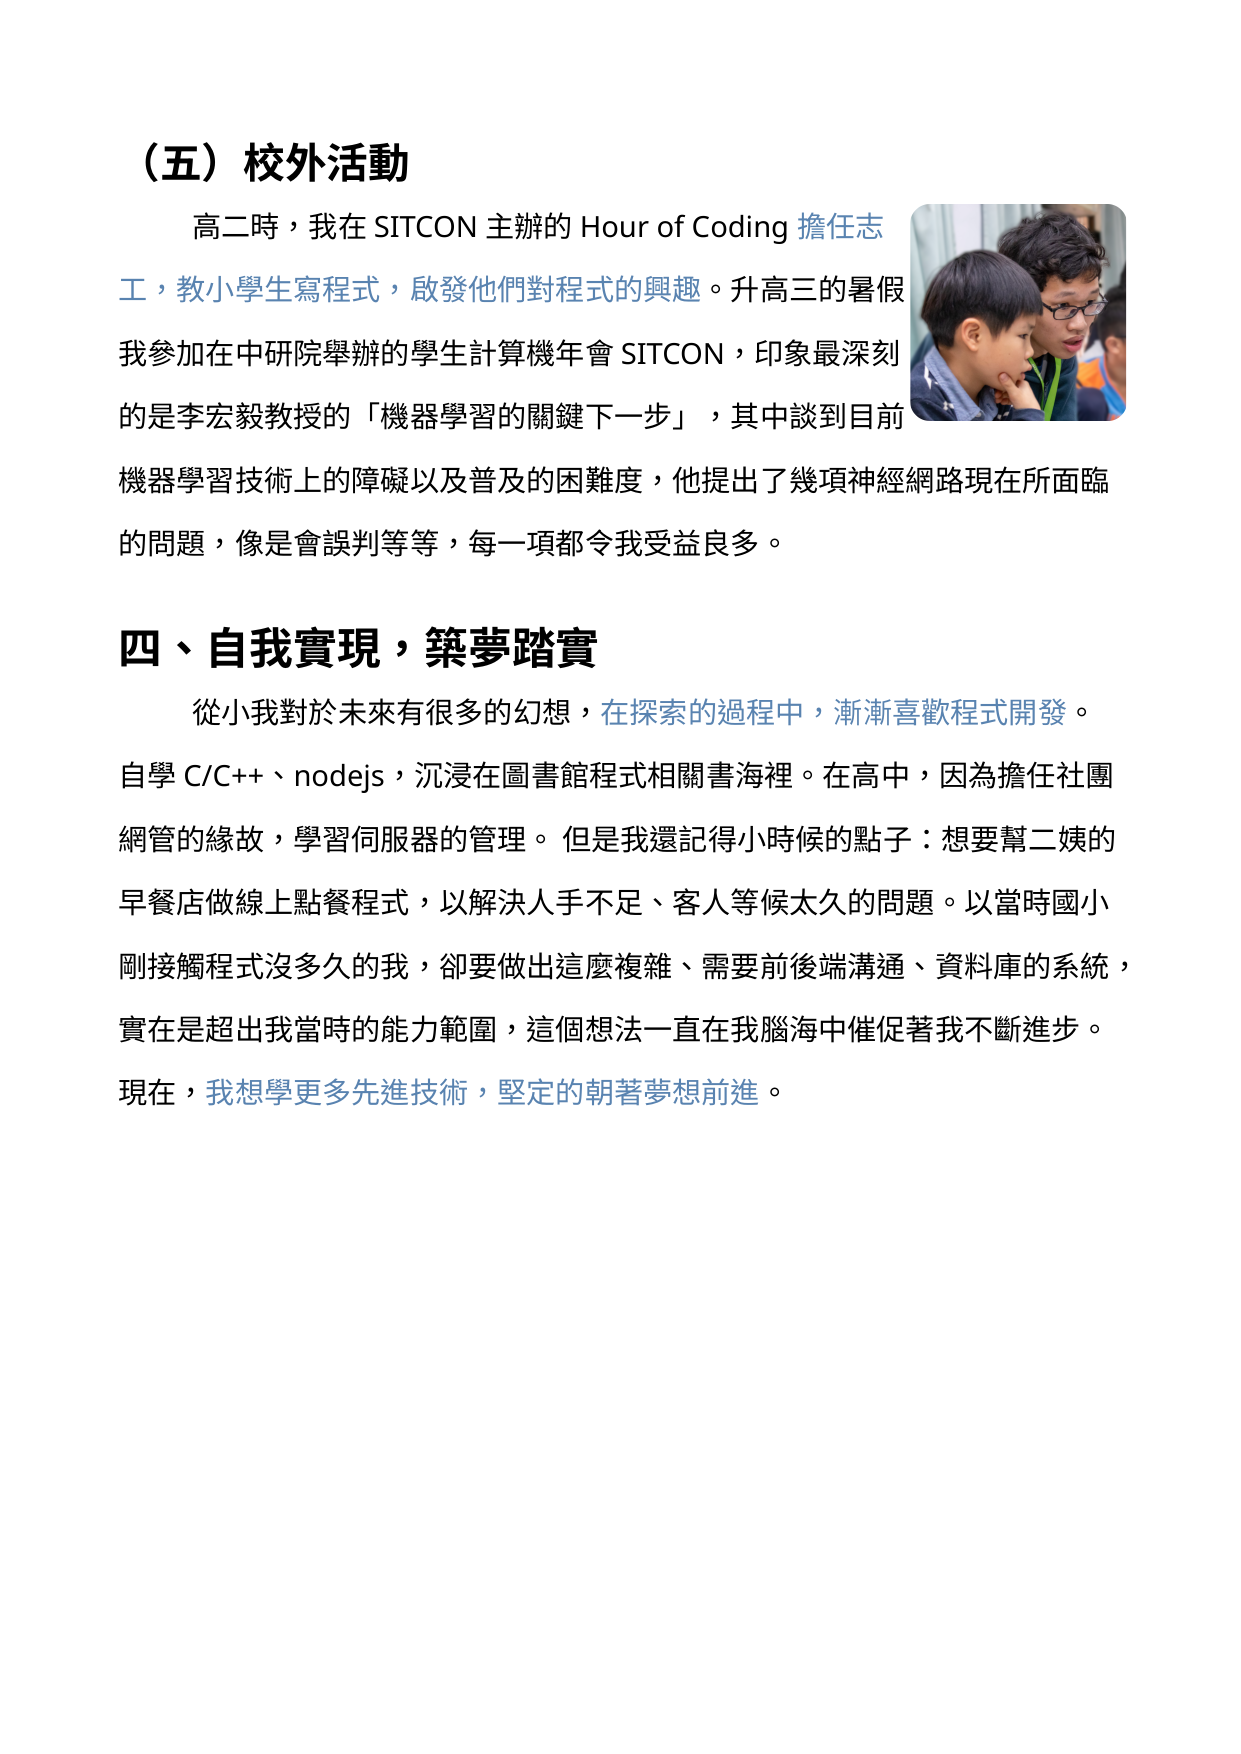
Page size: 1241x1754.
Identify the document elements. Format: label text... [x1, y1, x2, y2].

subtitle 四、自我實現，築夢踏實 [118, 613, 1122, 677]
picture [910, 204, 1127, 421]
subtitle （五）校外活動 [118, 131, 1122, 191]
text 從小我對於未來有很多的幻想，在探索的過程中，漸漸喜歡程式開發。自學 C/C++、nodejs，沉浸在圖書館程式相關書海裡。在高中，因為擔任社團網管的緣故，學習伺服器的管理。 但是我還記得小時候的點子：想要幫二姨的早餐店做線上點餐程式，以解決人手不足、客人等候太久的問題。以當時國小剛接觸程式沒多久的我，卻要做出這麼複雜、需要前後端溝通、資料庫的系統，實在是超出我當時的能力範圍，這個想法一直在我腦海中催促著我不斷進步。現在，我想學更多先進技術，堅定的朝著夢想前進。 [118, 689, 1122, 1112]
text 高二時，我在 SITCON 主辦的 Hour of Coding 擔任志工，教小學生寫程式，啟發他們對程式的興趣。升高三的暑假我參加在中研院舉辦的學生計算機年會 SITCON，印象最深刻的是李宏毅教授的「機器學習的關鍵下一步」，其中談到目前機器學習技術上的障礙以及普及的困難度，他提出了幾項神經網路現在所面臨的問題，像是會誤判等等，每一項都令我受益良多。 [118, 421, 1122, 563]
